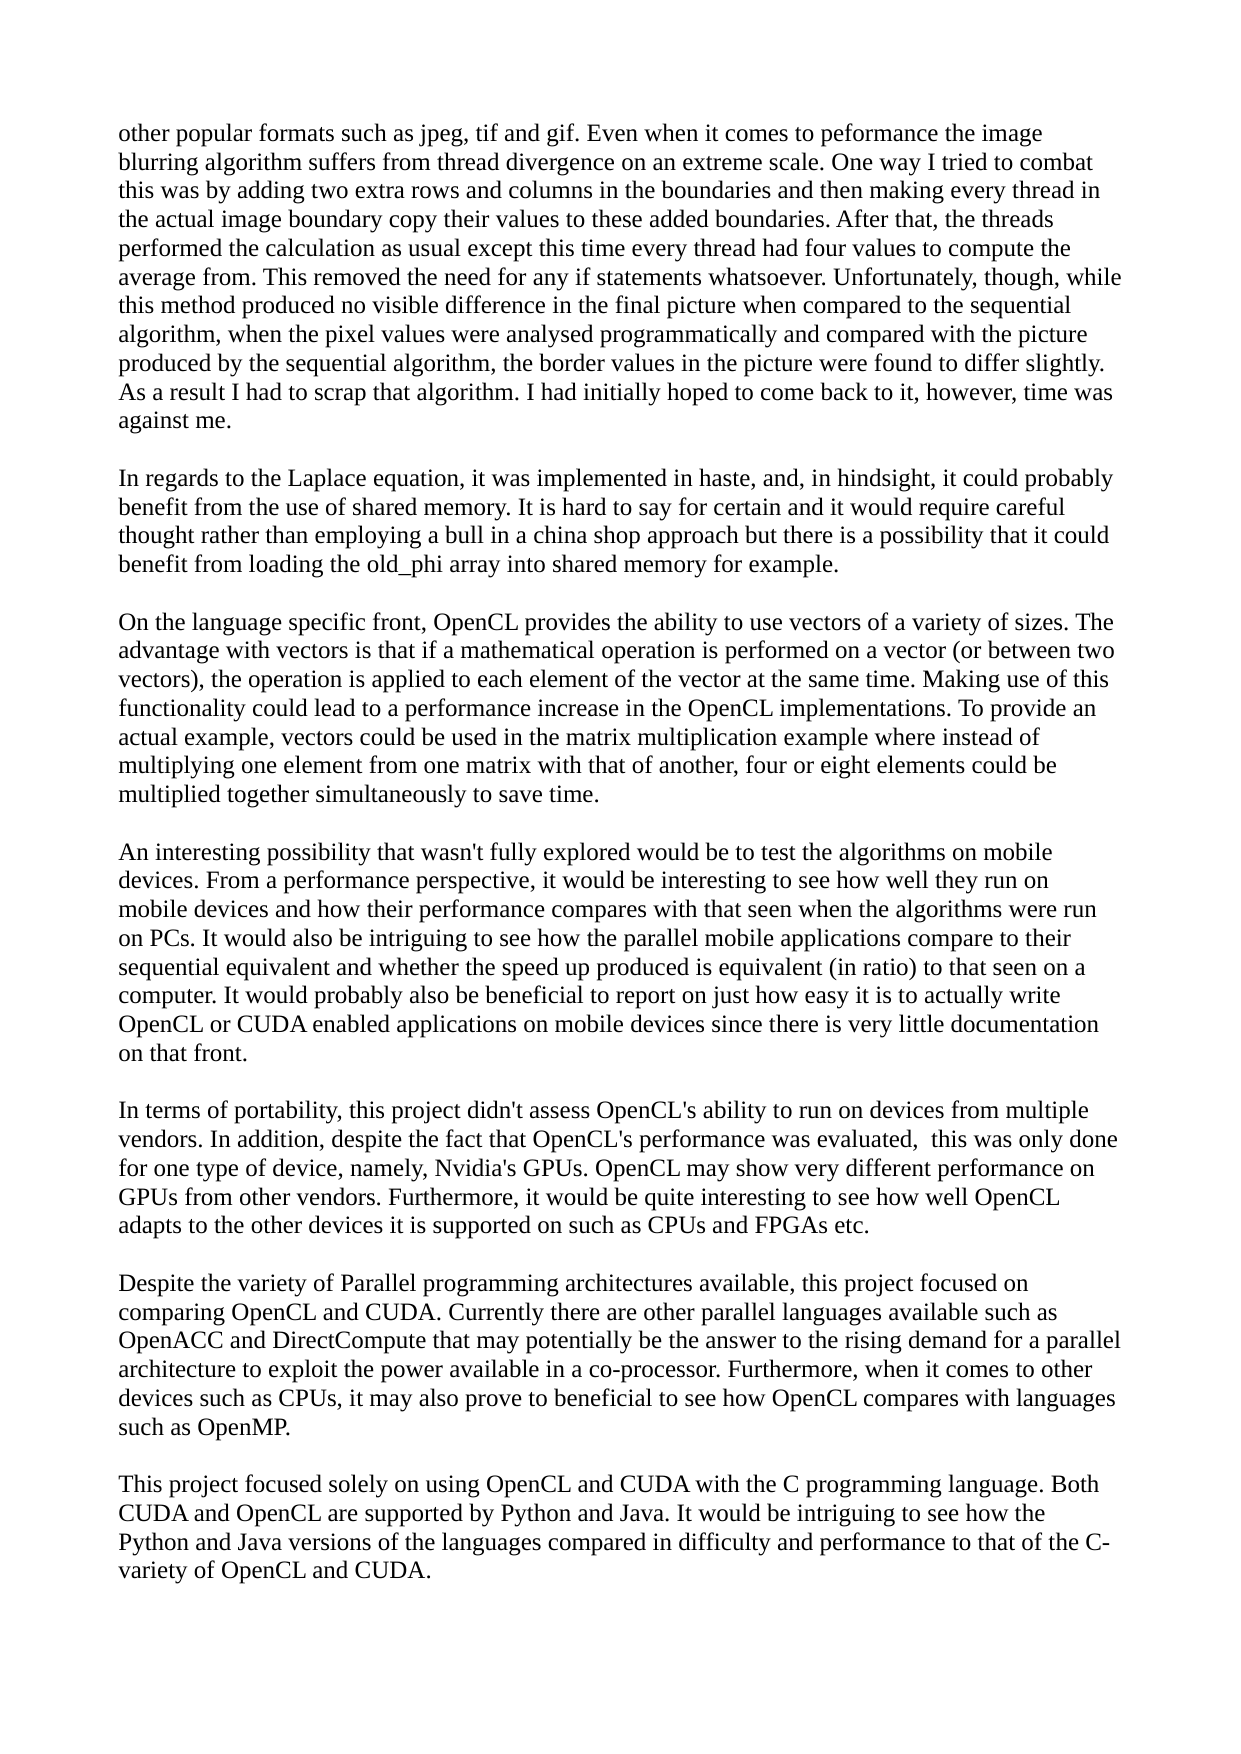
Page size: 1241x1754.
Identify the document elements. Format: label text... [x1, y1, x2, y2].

text On the language specific front, OpenCL provides the ability to use vectors of a variety of sizes. The advantage with vectors is that if a mathematical operation is performed on a vector (or between two vectors), the operation is applied to each element of the vector at the same time. Making use of this functionality could lead to a performance increase in the OpenCL implementations. To provide an actual example, vectors could be used in the matrix multiplication example where instead of multiplying one element from one matrix with that of another, four or eight elements could be multiplied together simultaneously to save time. [118, 607, 1122, 808]
text other popular formats such as jpeg, tif and gif. Even when it comes to peformance the image blurring algorithm suffers from thread divergence on an extreme scale. One way I tried to combat this was by adding two extra rows and columns in the boundaries and then making every thread in the actual image boundary copy their values to these added boundaries. After that, the threads performed the calculation as usual except this time every thread had four values to compute the average from. This removed the need for any if statements whatsoever. Unfortunately, though, while this method produced no visible difference in the final picture when compared to the sequential algorithm, when the pixel values were analysed programmatically and compared with the picture produced by the sequential algorithm, the border values in the picture were found to differ slightly. As a result I had to scrap that algorithm. I had initially hoped to come back to it, however, time was against me. [118, 118, 1122, 434]
text In terms of portability, this project didn't assess OpenCL's ability to run on devices from multiple vendors. In addition, despite the fact that OpenCL's performance was evaluated, this was only done for one type of device, namely, Nvidia's GPUs. OpenCL may show very different performance on GPUs from other vendors. Furthermore, it would be quite interesting to see how well OpenCL adapts to the other devices it is supported on such as CPUs and FPGAs etc. [118, 1096, 1122, 1239]
text An interesting possibility that wasn't fully explored would be to test the algorithms on mobile devices. From a performance perspective, it would be interesting to see how well they run on mobile devices and how their performance compares with that seen when the algorithms were run on PCs. It would also be intriguing to see how the parallel mobile applications compare to their sequential equivalent and whether the speed up produced is equivalent (in ratio) to that seen on a computer. It would probably also be beneficial to report on just how easy it is to actually write OpenCL or CUDA enabled applications on mobile devices since there is very little documentation on that front. [118, 837, 1122, 1067]
text This project focused solely on using OpenCL and CUDA with the C programming language. Both CUDA and OpenCL are supported by Python and Java. It would be intriguing to see how the Python and Java versions of the languages compared in difficulty and performance to that of the C-variety of OpenCL and CUDA. [118, 1469, 1122, 1584]
text In regards to the Laplace equation, it was implemented in haste, and, in hindsight, it could probably benefit from the use of shared memory. It is hard to say for certain and it would require careful thought rather than employing a bull in a china shop approach but there is a possibility that it could benefit from loading the old_phi array into shared memory for example. [118, 463, 1122, 578]
text Despite the variety of Parallel programming architectures available, this project focused on comparing OpenCL and CUDA. Currently there are other parallel languages available such as OpenACC and DirectCompute that may potentially be the answer to the rising demand for a parallel architecture to exploit the power available in a co-processor. Furthermore, when it comes to other devices such as CPUs, it may also prove to beneficial to see how OpenCL compares with languages such as OpenMP. [118, 1268, 1122, 1441]
